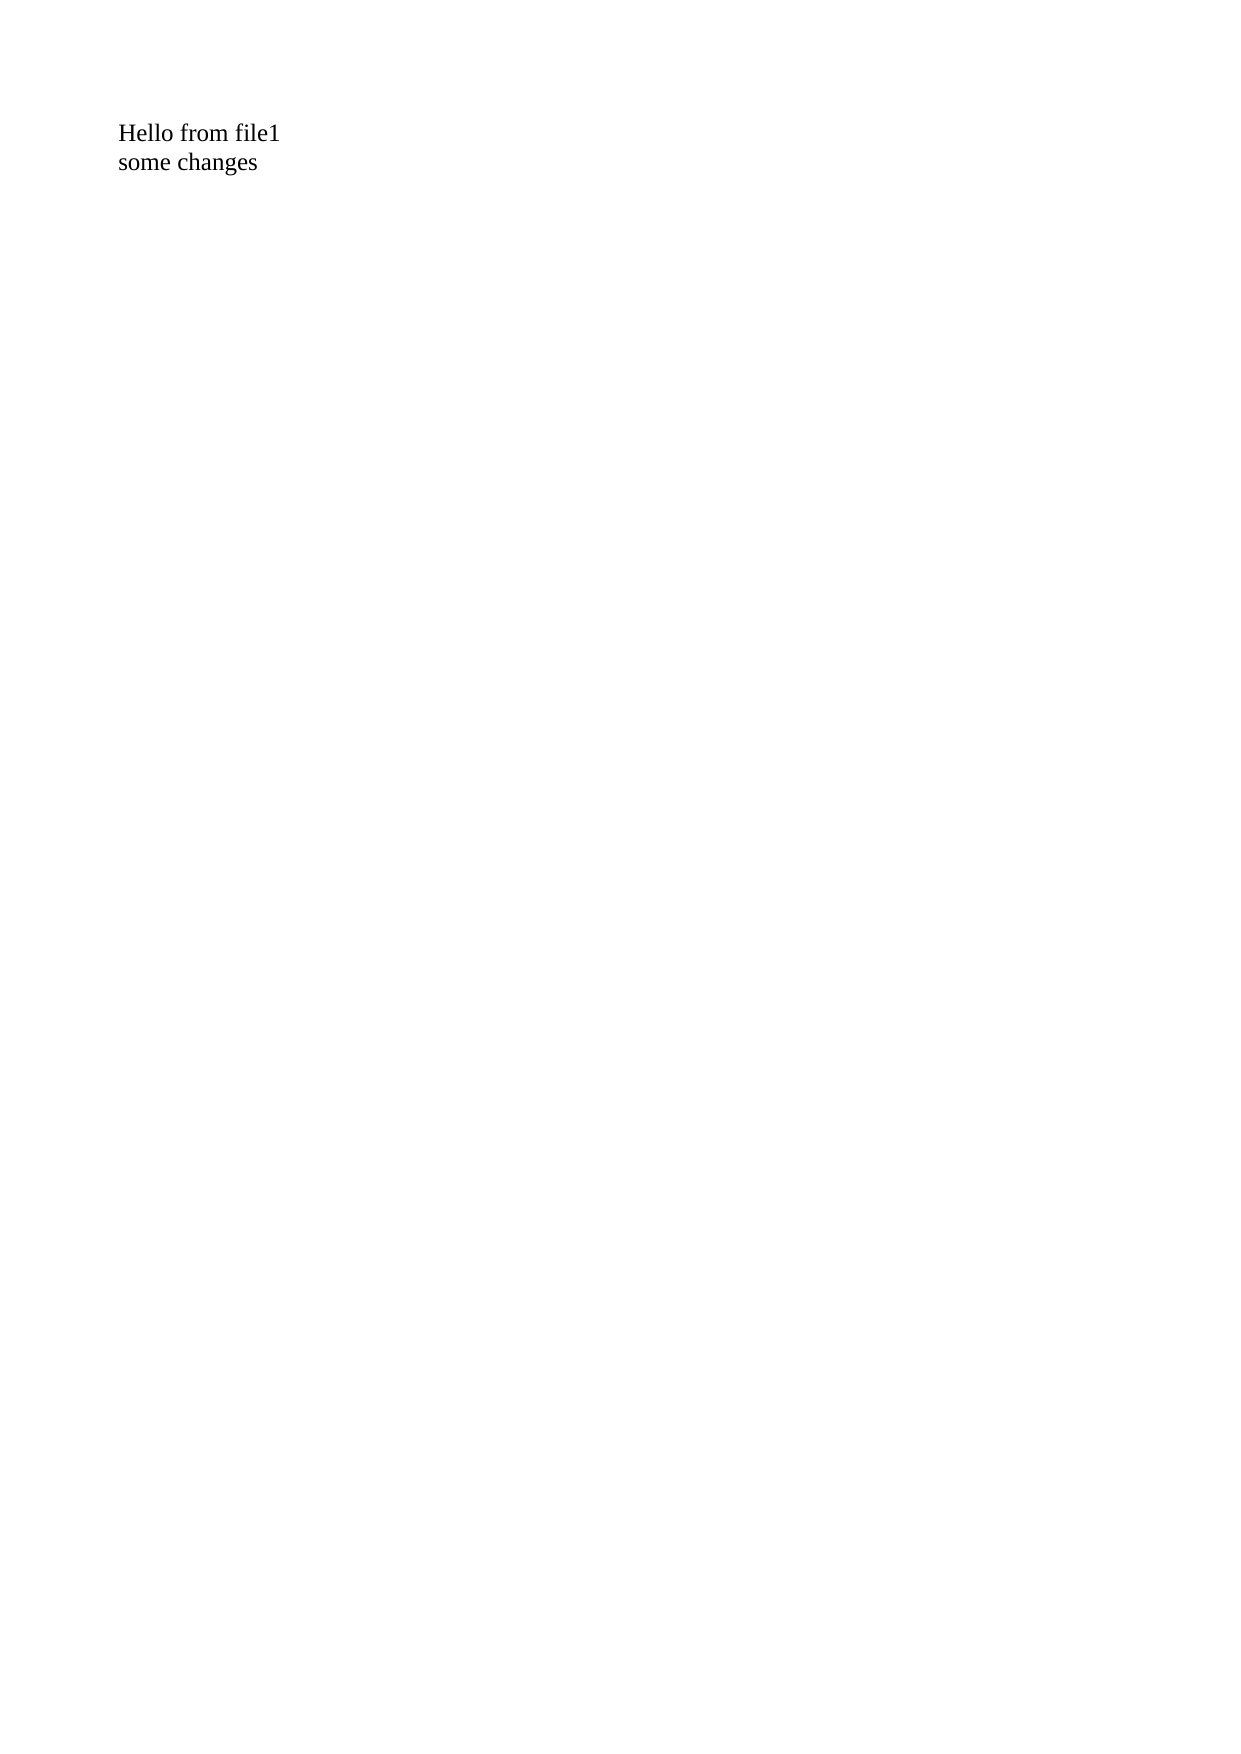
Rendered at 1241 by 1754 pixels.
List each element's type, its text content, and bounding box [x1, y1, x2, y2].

text some changes [118, 147, 1122, 176]
text Hello from file1 [118, 118, 1122, 147]
